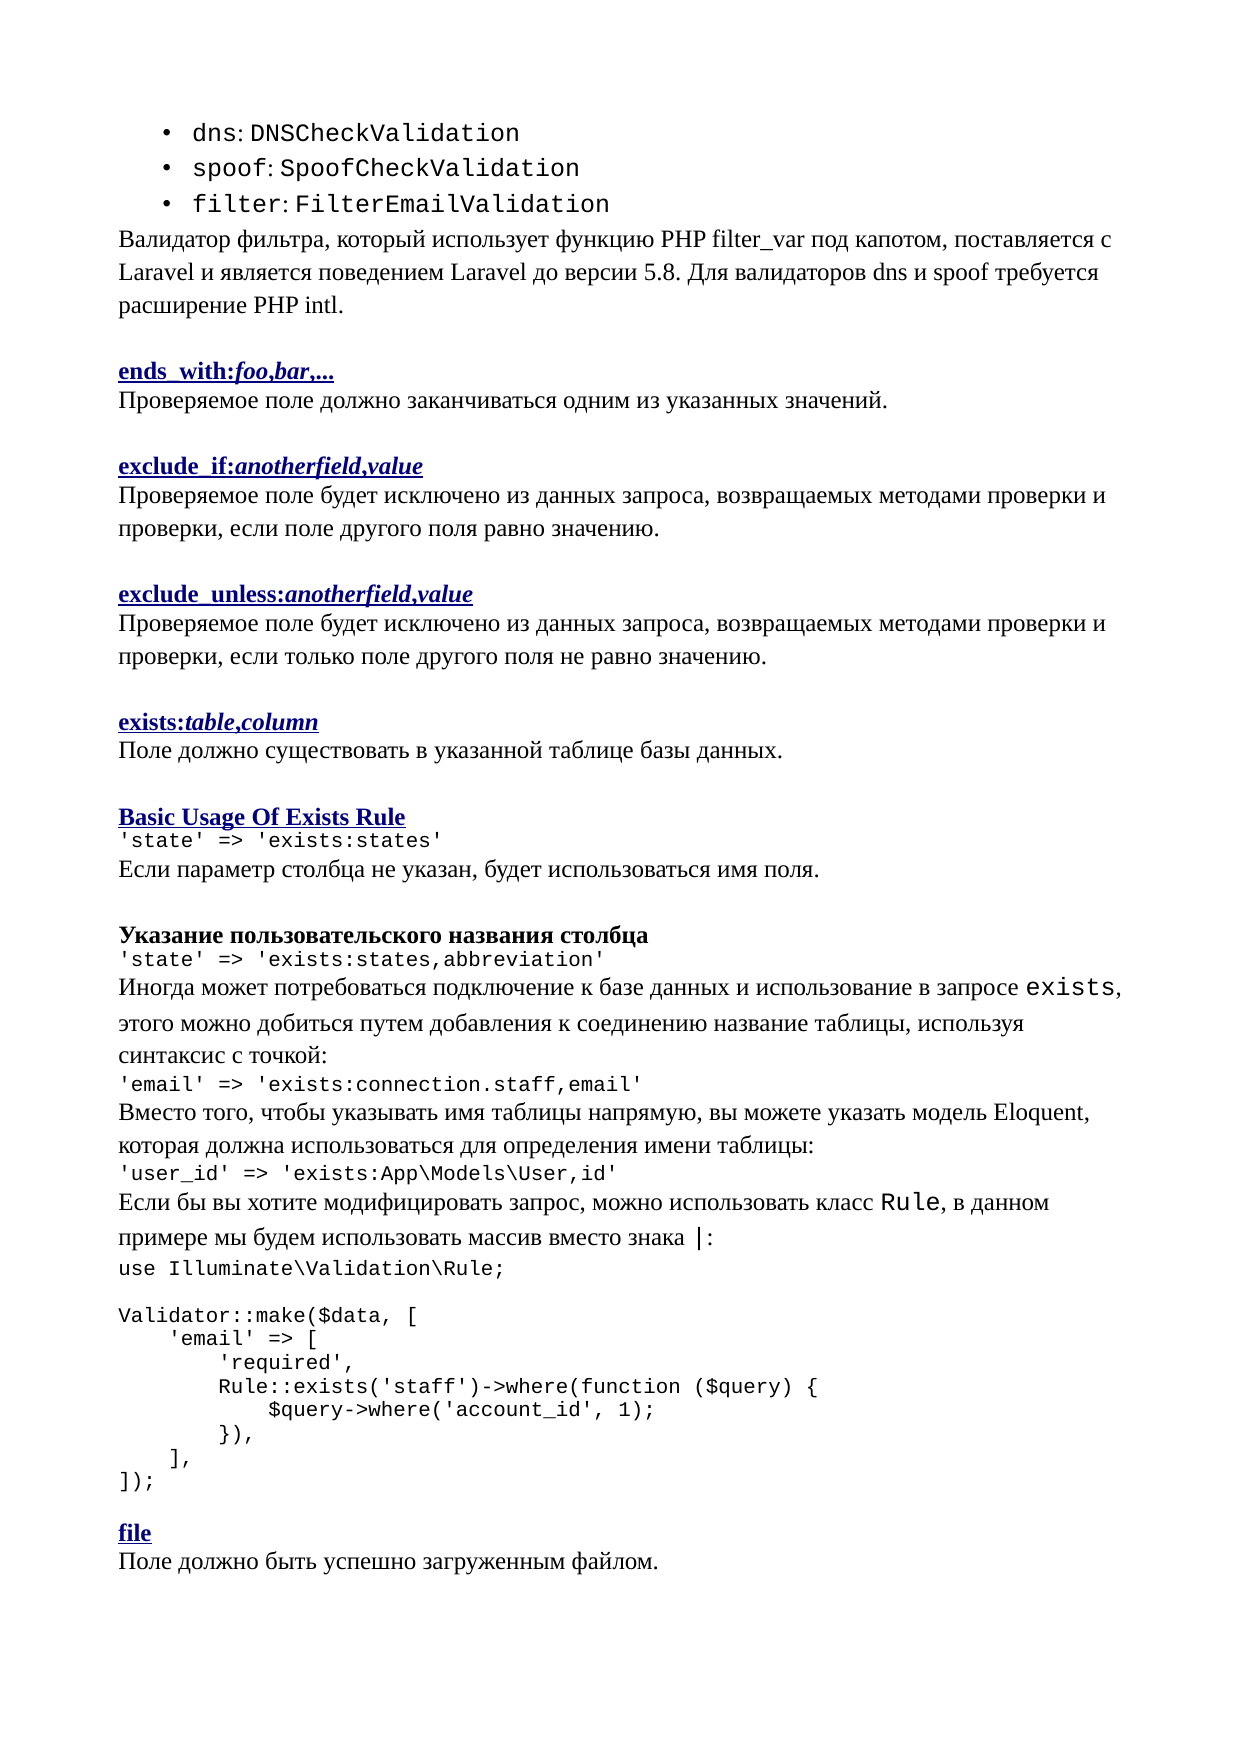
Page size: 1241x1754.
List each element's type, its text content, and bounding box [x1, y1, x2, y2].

list filter: FilterEmailValidation [162, 189, 1122, 220]
text Валидатор фильтра, который использует функцию PHP filter_var под капотом, поставляется с Laravel и является поведением Laravel до версии 5.8. Для валидаторов dns и spoof требуется расширение PHP intl. [118, 224, 1122, 319]
text ], [118, 1447, 1122, 1470]
text 'state' => 'exists:states,abbreviation' [118, 949, 1122, 972]
text Проверяемое поле должно заканчиваться одним из указанных значений. [118, 385, 1122, 414]
subtitle exclude_unless:anotherfield,value [118, 579, 1122, 608]
text }), [118, 1423, 1122, 1447]
text 'state' => 'exists:states' [118, 830, 1122, 854]
subtitle Basic Usage Of Exists Rule [118, 802, 1122, 830]
text Если бы вы хотите модифицировать запрос, можно использовать класс Rule, в данном примере мы будем использовать массив вместо знака |: [118, 1187, 1122, 1253]
subtitle file [118, 1518, 1122, 1546]
text Поле должно существовать в указанной таблице базы данных. [118, 736, 1122, 764]
text use Illuminate\Validation\Rule; [118, 1257, 1122, 1281]
subtitle exclude_if:anotherfield,value [118, 451, 1122, 480]
text 'required', [118, 1352, 1122, 1376]
text Validator::make($data, [ [118, 1305, 1122, 1328]
text ]); [118, 1470, 1122, 1494]
subtitle Указание пользовательского названия столбца [118, 920, 1122, 949]
text Поле должно быть успешно загруженным файлом. [118, 1546, 1122, 1575]
text Если параметр столбца не указан, будет использоваться имя поля. [118, 854, 1122, 883]
list spoof: SpoofCheckValidation [162, 153, 1122, 184]
text $query->where('account_id', 1); [118, 1399, 1122, 1423]
text 'user_id' => 'exists:App\Models\User,id' [118, 1163, 1122, 1187]
text Проверяемое поле будет исключено из данных запроса, возвращаемых методами проверки и проверки, если поле другого поля равно значению. [118, 480, 1122, 542]
text Rule::exists('staff')->where(function ($query) { [118, 1376, 1122, 1399]
subtitle ends_with:foo,bar,... [118, 356, 1122, 385]
subtitle exists:table,column [118, 707, 1122, 736]
text 'email' => [ [118, 1328, 1122, 1352]
text Иногда может потребоваться подключение к базе данных и использование в запросе exists, этого можно добиться путем добавления к соединению название таблицы, используя синтаксис с точкой: [118, 972, 1122, 1069]
text Вместо того, чтобы указывать имя таблицы напрямую, вы можете указать модель Eloquent, которая должна использоваться для определения имени таблицы: [118, 1097, 1122, 1159]
list dns: DNSCheckValidation [162, 118, 1122, 149]
text Проверяемое поле будет исключено из данных запроса, возвращаемых методами проверки и проверки, если только поле другого поля не равно значению. [118, 608, 1122, 669]
text 'email' => 'exists:connection.staff,email' [118, 1074, 1122, 1097]
